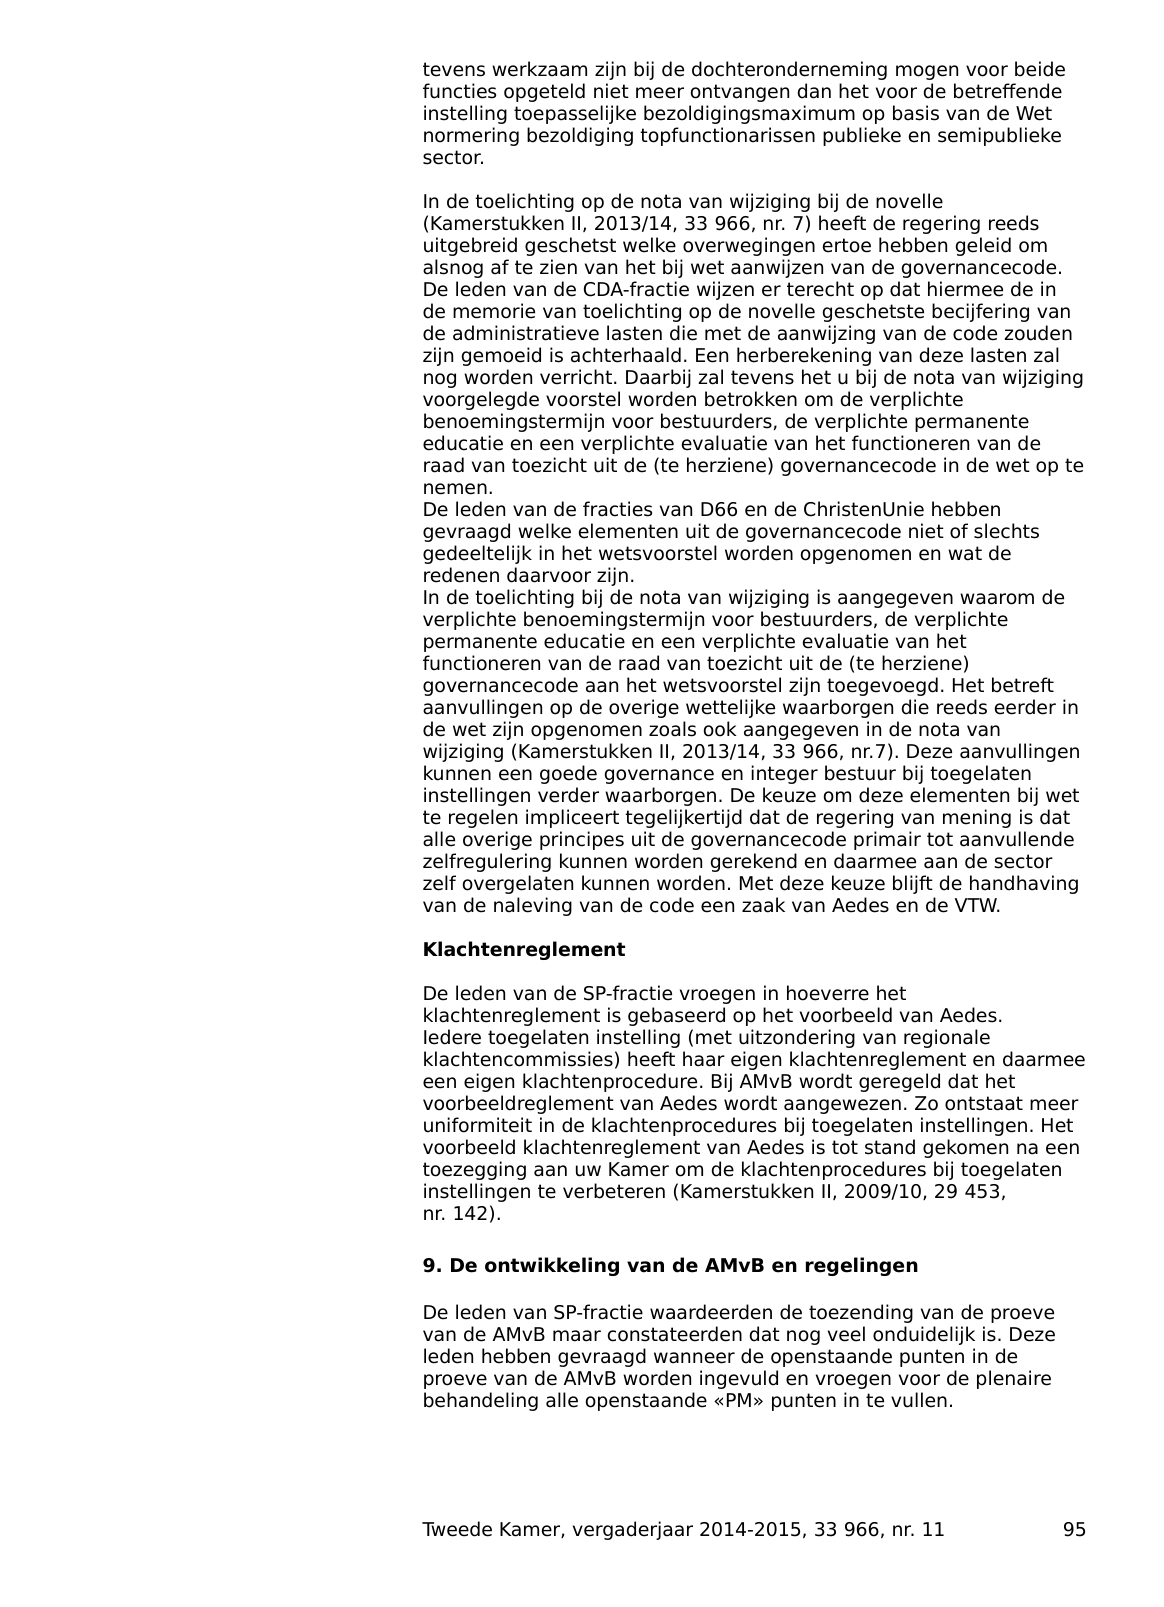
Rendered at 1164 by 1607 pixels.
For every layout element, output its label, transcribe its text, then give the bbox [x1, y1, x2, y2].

text De leden van de fracties van D66 en de ChristenUnie hebben gevraagd welke elementen uit de governancecode niet of slechts gedeeltelijk in het wetsvoorstel worden opgenomen en wat de redenen daarvoor zijn. [422, 499, 1087, 587]
subtitle 9. De ontwikkeling van de AMvB en regelingen [422, 1254, 1087, 1277]
text Iedere toegelaten instelling (met uitzondering van regionale klachtencommissies) heeft haar eigen klachtenreglement en daarmee een eigen klachtenprocedure. Bij AMvB wordt geregeld dat het voorbeeldreglement van Aedes wordt aangewezen. Zo ontstaat meer uniformiteit in de klachtenprocedures bij toegelaten instellingen. Het voorbeeld klachtenreglement van Aedes is tot stand gekomen na een toezegging aan uw Kamer om de klachtenprocedures bij toegelaten instellingen te verbeteren (Kamerstukken II, 2009/10, 29 453, nr. 142). [422, 1027, 1087, 1224]
text tevens werkzaam zijn bij de dochteronderneming mogen voor beide functies opgeteld niet meer ontvangen dan het voor de betreffende instelling toepasselijke bezoldigingsmaximum op basis van de Wet normering bezoldiging topfunctionarissen publieke en semipublieke sector. [422, 59, 1087, 169]
subtitle Klachtenreglement [422, 939, 1087, 961]
text In de toelichting op de nota van wijziging bij de novelle (Kamerstukken II, 2013/14, 33 966, nr. 7) heeft de regering reeds uitgebreid geschetst welke overwegingen ertoe hebben geleid om alsnog af te zien van het bij wet aanwijzen van de governancecode. De leden van de CDA-fractie wijzen er terecht op dat hiermee de in de memorie van toelichting op de novelle geschetste becijfering van de administratieve lasten die met de aanwijzing van de code zouden zijn gemoeid is achterhaald. Een herberekening van deze lasten zal nog worden verricht. Daarbij zal tevens het u bij de nota van wijziging voorgelegde voorstel worden betrokken om de verplichte benoemingstermijn voor bestuurders, de verplichte permanente educatie en een verplichte evaluatie van het functioneren van de raad van toezicht uit de (te herziene) governancecode in de wet op te nemen. [422, 191, 1087, 499]
text In de toelichting bij de nota van wijziging is aangegeven waarom de verplichte benoemingstermijn voor bestuurders, de verplichte permanente educatie en een verplichte evaluatie van het functioneren van de raad van toezicht uit de (te herziene) governancecode aan het wetsvoorstel zijn toegevoegd. Het betreft aanvullingen op de overige wettelijke waarborgen die reeds eerder in de wet zijn opgenomen zoals ook aangegeven in de nota van wijziging (Kamerstukken II, 2013/14, 33 966, nr.7). Deze aanvullingen kunnen een goede governance en integer bestuur bij toegelaten instellingen verder waarborgen. De keuze om deze elementen bij wet te regelen impliceert tegelijkertijd dat de regering van mening is dat alle overige principes uit de governancecode primair tot aanvullende zelfregulering kunnen worden gerekend en daarmee aan de sector zelf overgelaten kunnen worden. Met deze keuze blijft de handhaving van de naleving van de code een zaak van Aedes en de VTW. [422, 587, 1087, 916]
text De leden van de SP-fractie vroegen in hoeverre het klachtenreglement is gebaseerd op het voorbeeld van Aedes. [422, 983, 1087, 1027]
text De leden van SP-fractie waardeerden de toezending van de proeve van de AMvB maar constateerden dat nog veel onduidelijk is. Deze leden hebben gevraagd wanneer de openstaande punten in de proeve van de AMvB worden ingevuld en vroegen voor de plenaire behandeling alle openstaande «PM» punten in te vullen. [422, 1302, 1087, 1411]
